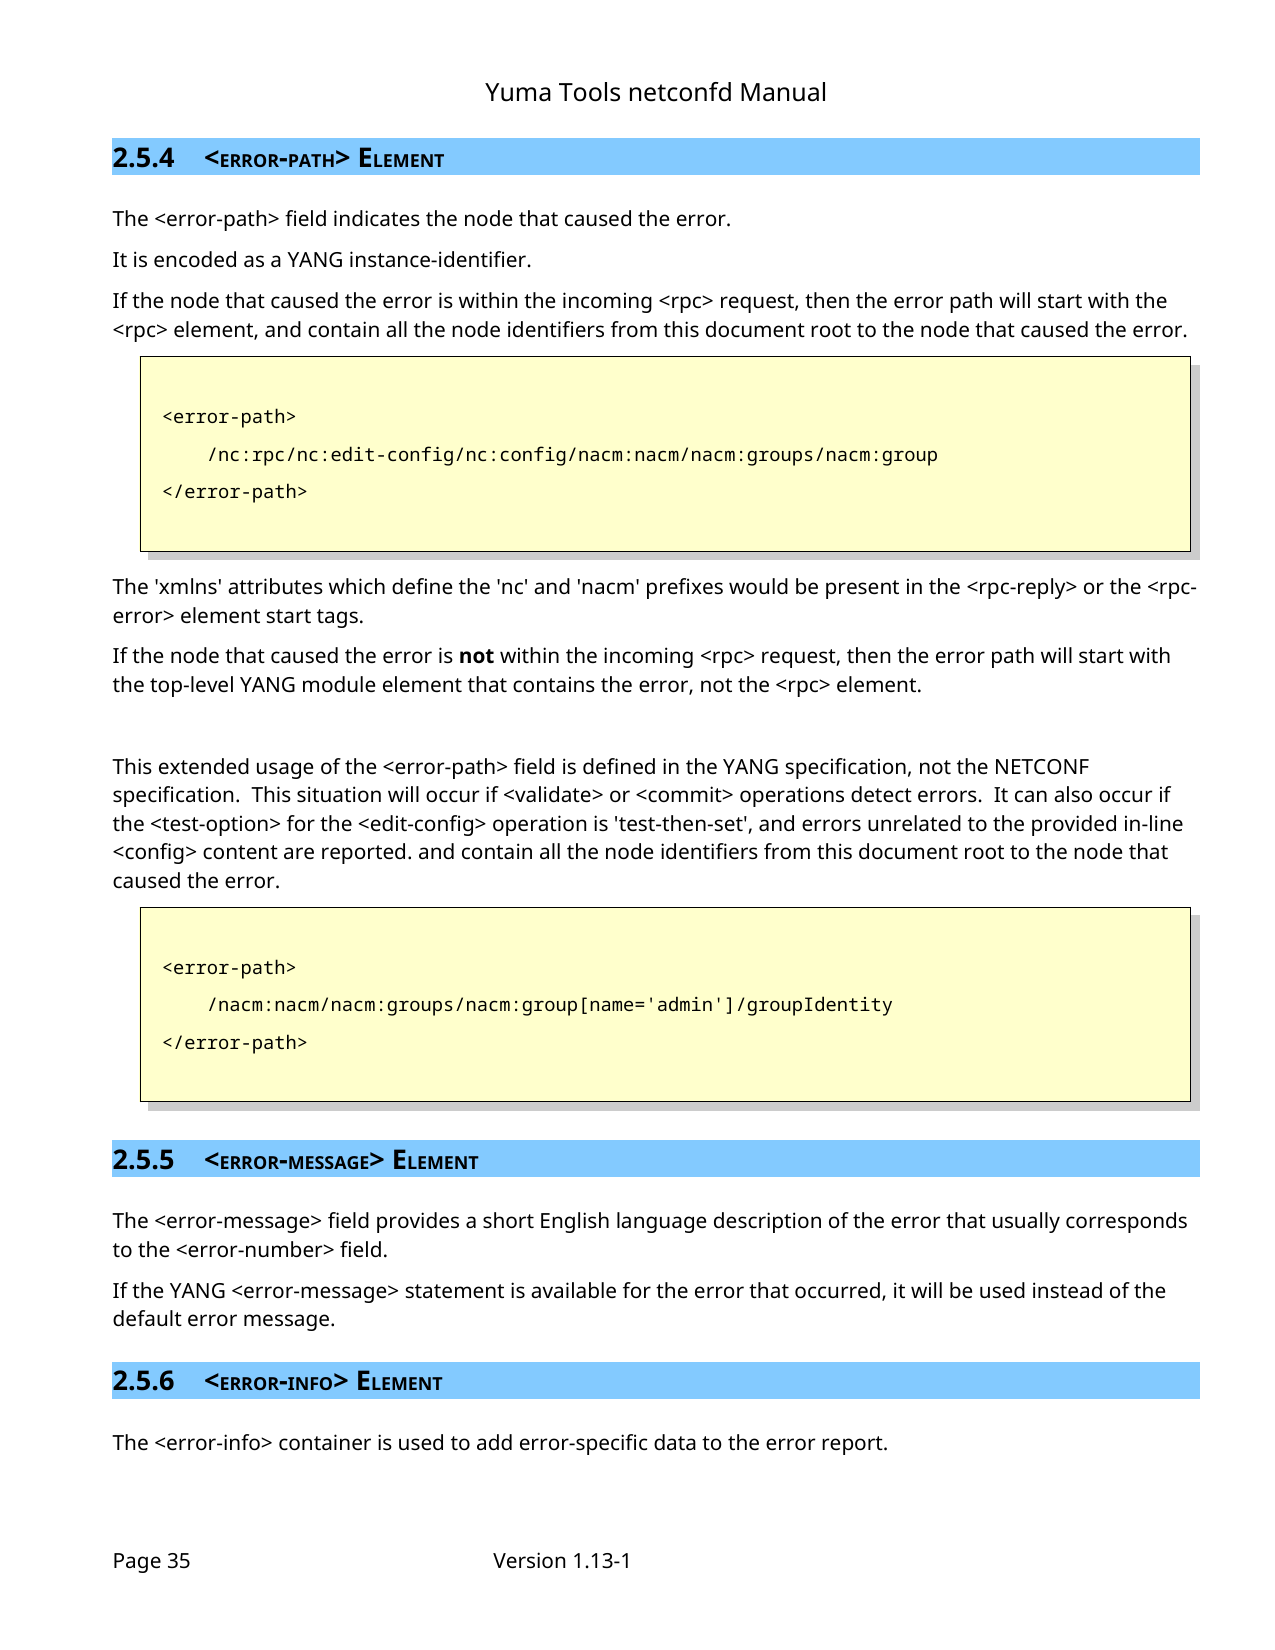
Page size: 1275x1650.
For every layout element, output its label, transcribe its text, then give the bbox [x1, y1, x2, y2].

text The <error-info> container is used to add error-specific data to the error report. [112, 1428, 1200, 1456]
text </error-path> [141, 1019, 1190, 1055]
text If the node that caused the error is within the incoming <rpc> request, then the error path will start with the <rpc> element, and contain all the node identifiers from this document root to the node that caused the error. [112, 286, 1200, 343]
subtitle <error-info> Element [112, 1362, 1200, 1399]
text /nacm:nacm/nacm:groups/nacm:group[name='admin']/groupIdentity [141, 982, 1190, 1017]
text <error-path> [141, 944, 1190, 980]
text This extended usage of the <error-path> field is defined in the YANG specification, not the NETCONF specification. This situation will occur if <validate> or <commit> operations detect errors. It can also occur if the <test-option> for the <edit-config> operation is 'test-then-set', and errors unrelated to the provided in-line <config> content are reported. and contain all the node identifiers from this document root to the node that caused the error. [112, 752, 1200, 894]
text If the YANG <error-message> statement is available for the error that occurred, it will be used instead of the default error message. [112, 1276, 1200, 1333]
text It is encoded as a YANG instance-identifier. [112, 246, 1200, 274]
text <error-path> [141, 393, 1190, 429]
text The 'xmlns' attributes which define the 'nc' and 'nacm' prefixes would be present in the <rpc-reply> or the <rpc-error> element start tags. [112, 572, 1200, 629]
text /nc:rpc/nc:edit-config/nc:config/nacm:nacm/nacm:groups/nacm:group [141, 431, 1190, 466]
text If the node that caused the error is not within the incoming <rpc> request, then the error path will start with the top-level YANG module element that contains the error, not the <rpc> element. [112, 642, 1200, 698]
subtitle <error-message> Element [112, 1140, 1200, 1177]
subtitle <error-path> Element [112, 138, 1200, 175]
text </error-path> [141, 468, 1190, 504]
text The <error-path> field indicates the node that caused the error. [112, 204, 1200, 233]
text The <error-message> field provides a short English language description of the error that usually corresponds to the <error-number> field. [112, 1206, 1200, 1263]
